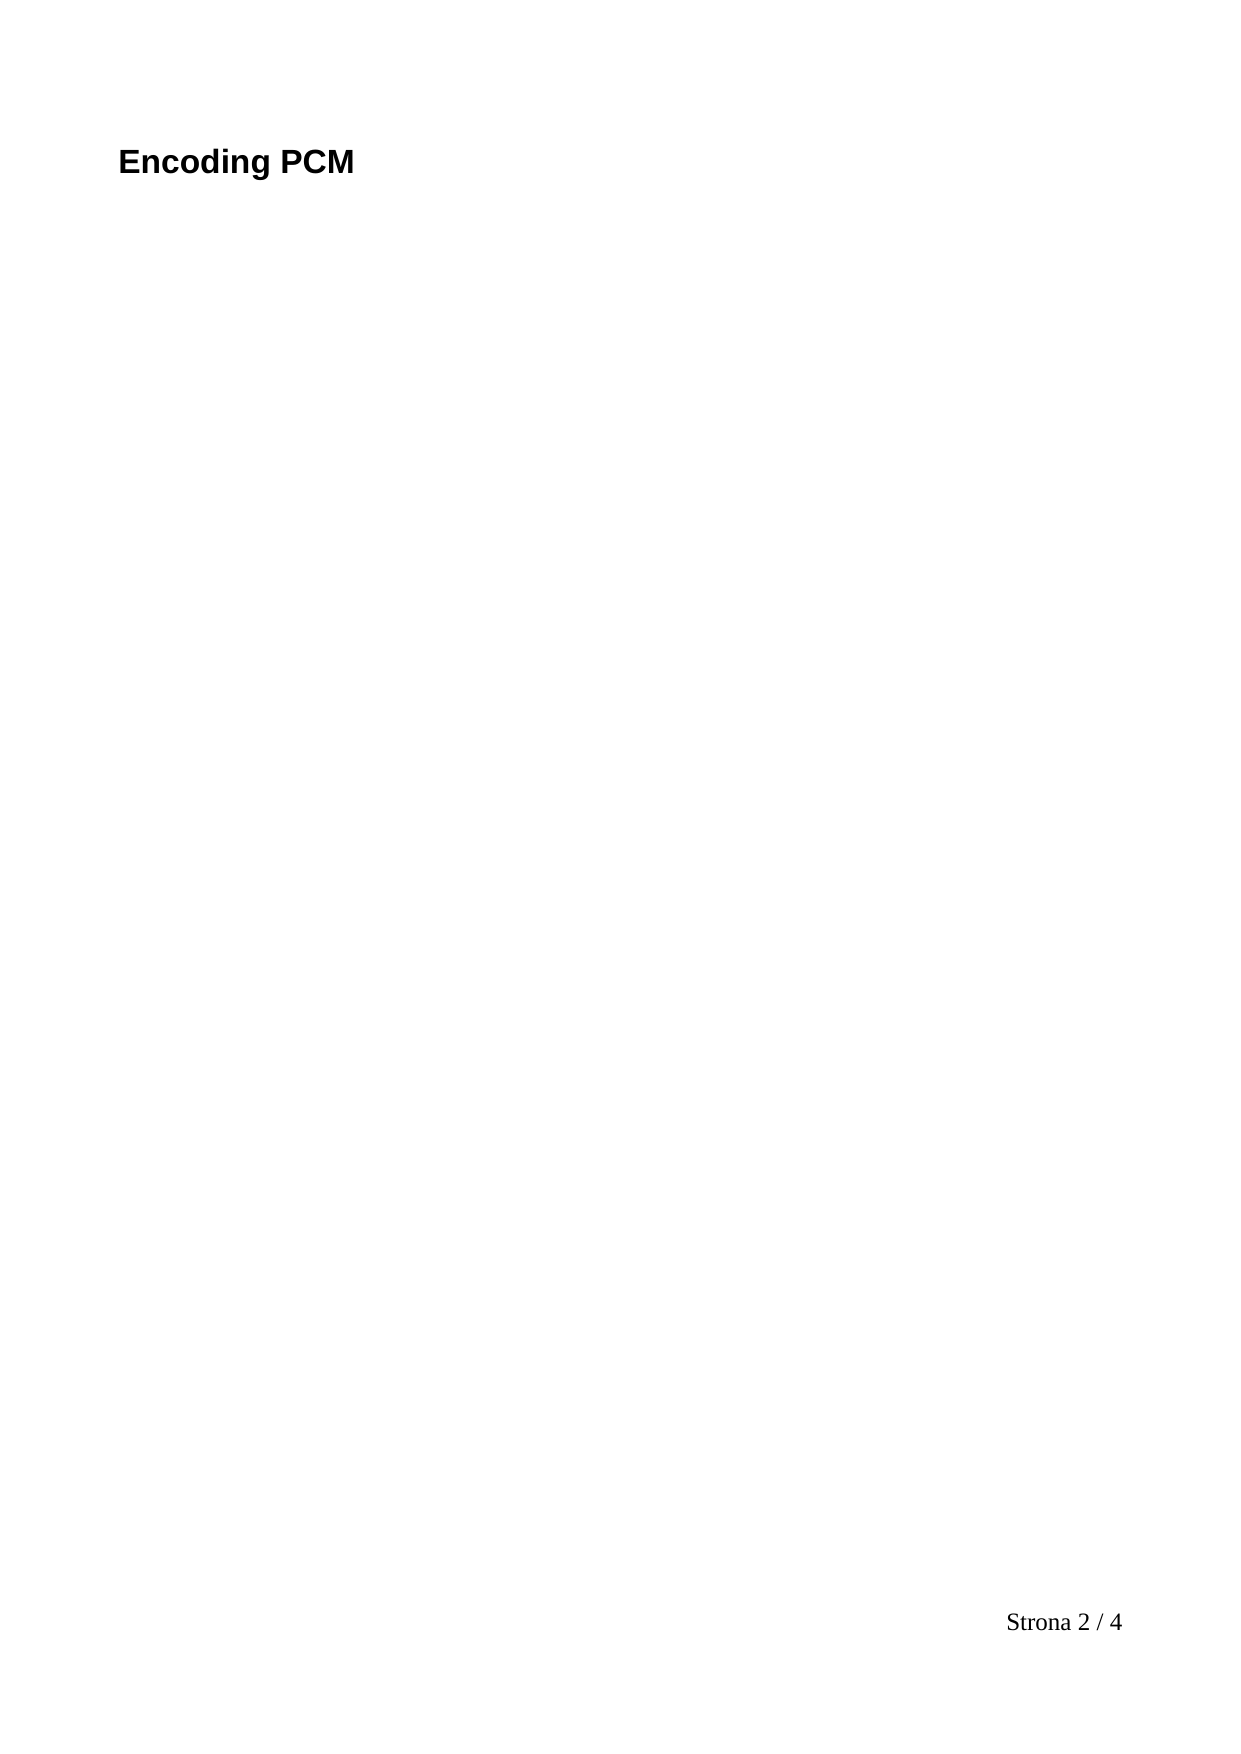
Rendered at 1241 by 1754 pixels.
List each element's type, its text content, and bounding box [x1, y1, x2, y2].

subtitle Encoding PCM [118, 143, 1122, 181]
